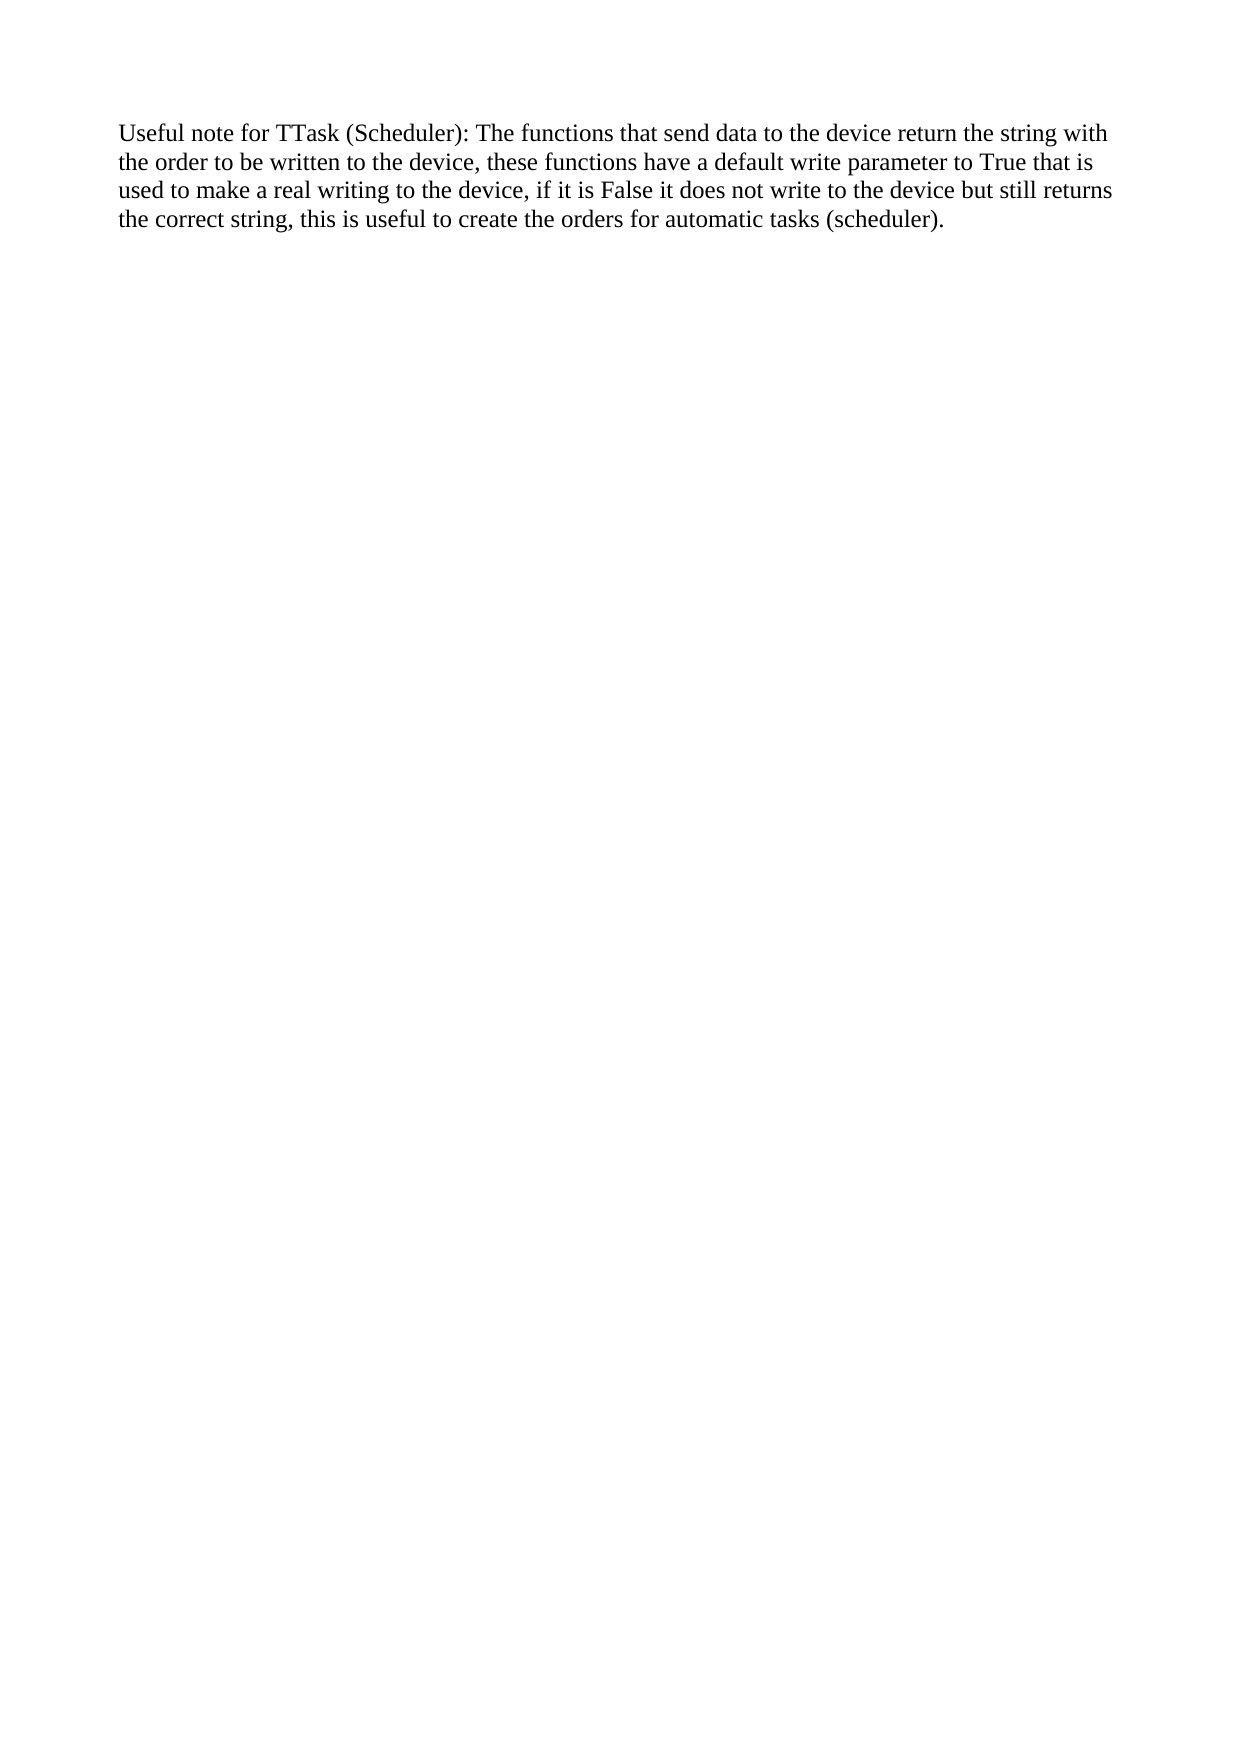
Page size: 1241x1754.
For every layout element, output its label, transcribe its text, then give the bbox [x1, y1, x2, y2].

text Useful note for TTask (Scheduler): The functions that send data to the device return the string with the order to be written to the device, these functions have a default write parameter to True that is used to make a real writing to the device, if it is False it does not write to the device but still returns the correct string, this is useful to create the orders for automatic tasks (scheduler). [118, 118, 1122, 233]
